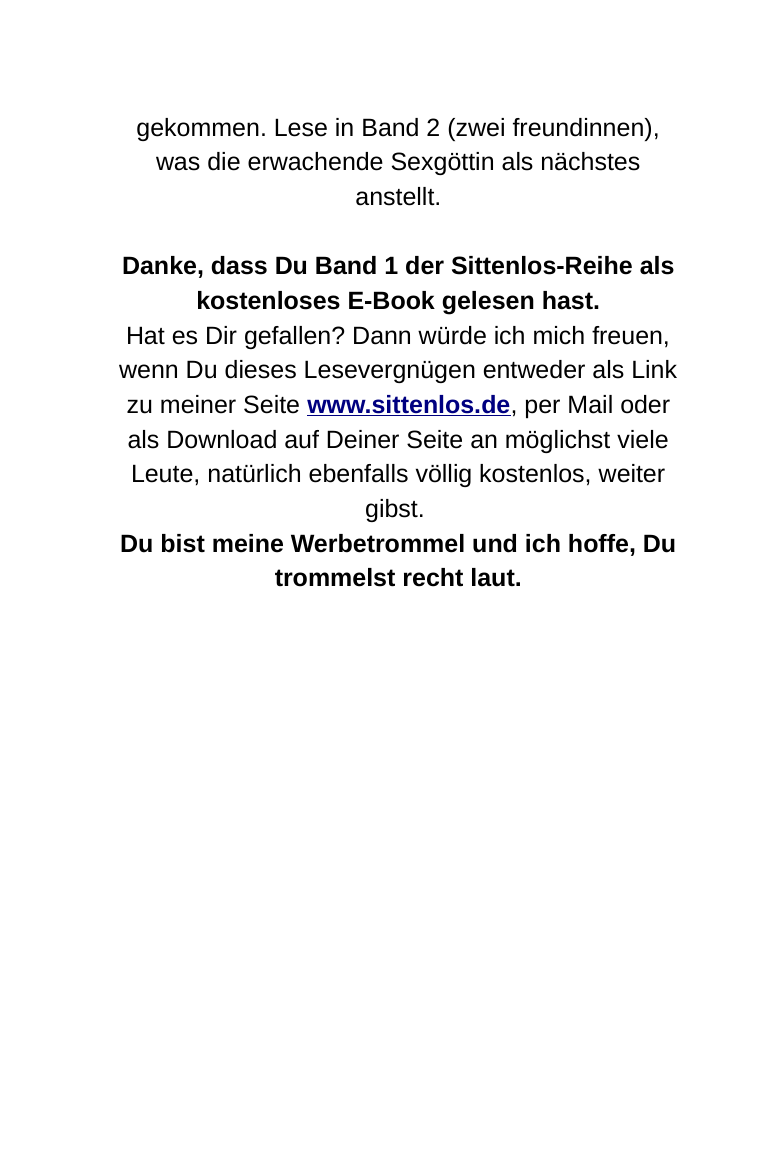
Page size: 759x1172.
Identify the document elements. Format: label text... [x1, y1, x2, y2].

text Hat es Dir gefallen? Dann würde ich mich freuen, wenn Du dieses Lesevergnügen entweder als Link zu meiner Seite www.sittenlos.de, per Mail oder als Download auf Deiner Seite an möglichst viele Leute, natürlich ebenfalls völlig kostenlos, weiter gibst. [112, 321, 684, 523]
text Danke, dass Du Band 1 der Sittenlos-Reihe als kostenloses E-Book gelesen hast. [112, 251, 684, 315]
text Du bist meine Werbetrommel und ich hoffe, Du trommelst recht laut. [112, 529, 684, 592]
text gekommen. Lese in Band 2 (zwei freundinnen), was die erwachende Sexgöttin als nächstes anstellt. [112, 112, 684, 211]
